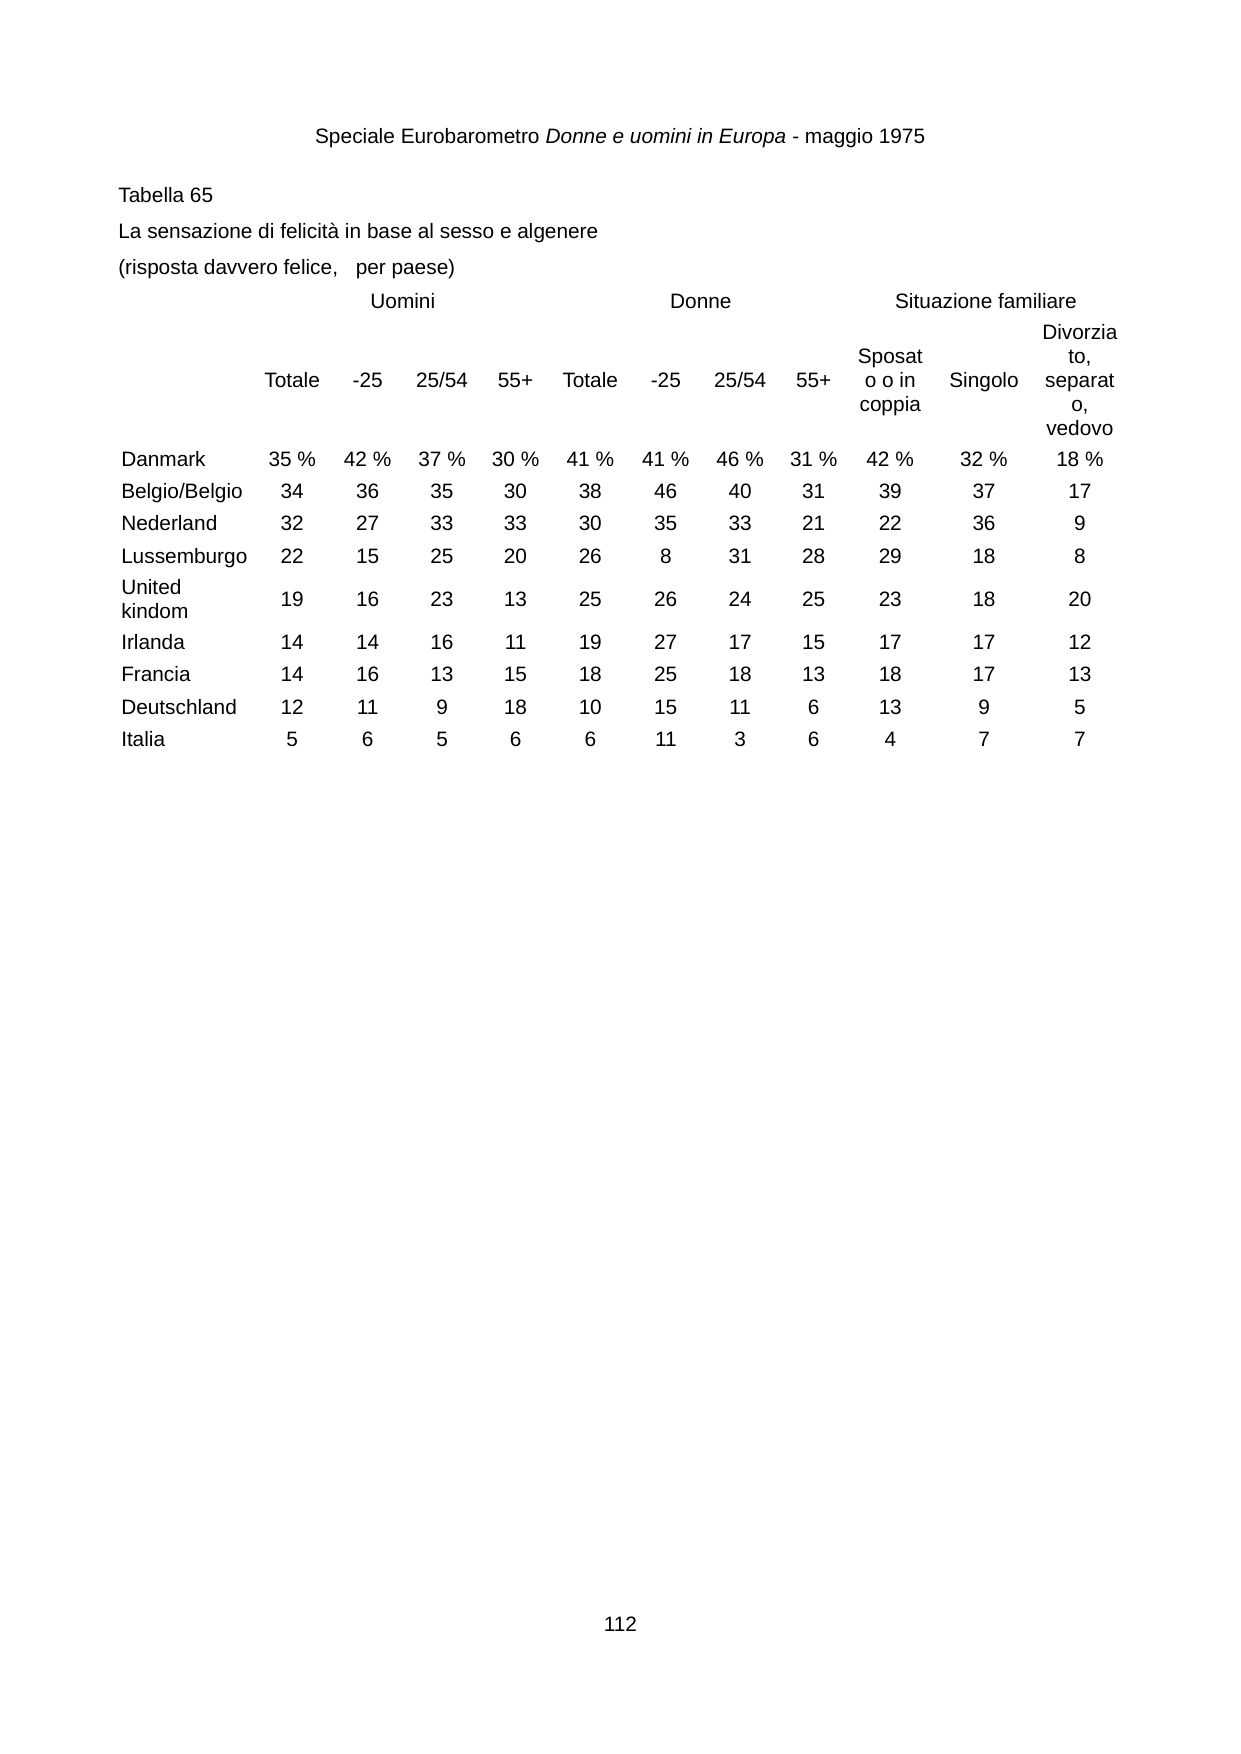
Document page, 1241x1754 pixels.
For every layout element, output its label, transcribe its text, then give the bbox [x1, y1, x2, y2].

table_cell 23 [404, 572, 479, 626]
table_cell 18 [552, 658, 628, 690]
table_cell 19 [254, 572, 330, 626]
text Tabella 65 [118, 183, 1122, 207]
table_cell 9 [404, 690, 479, 723]
table_cell 6 [330, 723, 404, 755]
table_cell 18 [850, 658, 930, 690]
table_cell 33 [703, 507, 777, 539]
table_cell 18 [703, 658, 777, 690]
table_cell 16 [330, 572, 404, 626]
table_cell 9 [930, 690, 1037, 723]
table_cell 40 [703, 475, 777, 507]
table_cell 13 [479, 572, 552, 626]
table_cell Deutschland [118, 690, 253, 723]
table_cell 13 [404, 658, 479, 690]
table_cell Sposato o in coppia [850, 317, 930, 442]
table_cell 29 [850, 540, 930, 572]
table_cell 26 [629, 572, 702, 626]
table_cell 16 [330, 658, 404, 690]
table_cell 25 [777, 572, 850, 626]
table_header [118, 284, 253, 317]
table_cell 37 % [404, 442, 479, 475]
table_cell Totale [254, 317, 330, 442]
table_cell Singolo [930, 317, 1037, 442]
table_cell 27 [330, 507, 404, 539]
table_cell 11 [479, 626, 552, 658]
table_cell Nederland [118, 507, 253, 539]
table_cell 4 [850, 723, 930, 755]
table_cell 35 [404, 475, 479, 507]
table_cell 30 [479, 475, 552, 507]
table_cell [118, 317, 253, 442]
table_cell 14 [254, 626, 330, 658]
table_cell 6 [479, 723, 552, 755]
table_cell 7 [1037, 723, 1122, 755]
table_cell 17 [703, 626, 777, 658]
table_cell 23 [850, 572, 930, 626]
table_cell 15 [479, 658, 552, 690]
table_cell 11 [330, 690, 404, 723]
table_cell 30 [552, 507, 628, 539]
table_cell 11 [629, 723, 702, 755]
table_cell 22 [254, 540, 330, 572]
table_cell 16 [404, 626, 479, 658]
table_cell 8 [629, 540, 702, 572]
text La sensazione di felicità in base al sesso e algenere [118, 219, 1122, 243]
table_cell 27 [629, 626, 702, 658]
table_cell 28 [777, 540, 850, 572]
table_cell -25 [629, 317, 702, 442]
table_cell 13 [777, 658, 850, 690]
table_cell 31 [703, 540, 777, 572]
table_cell 36 [330, 475, 404, 507]
table_cell 38 [552, 475, 628, 507]
table_cell United kindom [118, 572, 253, 626]
table_cell 3 [703, 723, 777, 755]
table_cell 42 % [330, 442, 404, 475]
table_cell 5 [404, 723, 479, 755]
table_cell 55+ [479, 317, 552, 442]
table_cell 35 % [254, 442, 330, 475]
table_cell Divorziato, separato, vedovo [1037, 317, 1122, 442]
table_cell 19 [552, 626, 628, 658]
table_cell 11 [703, 690, 777, 723]
table_cell 32 [254, 507, 330, 539]
table_header Uomini [254, 284, 552, 317]
table_cell 9 [1037, 507, 1122, 539]
table_cell 32 % [930, 442, 1037, 475]
table_cell 34 [254, 475, 330, 507]
table_cell 22 [850, 507, 930, 539]
table_cell 6 [552, 723, 628, 755]
table_cell 20 [1037, 572, 1122, 626]
table_cell Francia [118, 658, 253, 690]
table_cell 18 [479, 690, 552, 723]
table_cell 6 [777, 723, 850, 755]
table_cell 25 [404, 540, 479, 572]
table_cell 17 [1037, 475, 1122, 507]
table_cell 18 [930, 540, 1037, 572]
table_cell 14 [254, 658, 330, 690]
table_cell 33 [404, 507, 479, 539]
table_cell Danmark [118, 442, 253, 475]
table_cell 55+ [777, 317, 850, 442]
table_cell 18 % [1037, 442, 1122, 475]
table_cell Totale [552, 317, 628, 442]
table_cell 8 [1037, 540, 1122, 572]
table_cell Belgio/Belgio [118, 475, 253, 507]
table_cell -25 [330, 317, 404, 442]
table_cell 14 [330, 626, 404, 658]
table_cell 25/54 [703, 317, 777, 442]
table_cell Irlanda [118, 626, 253, 658]
table_cell 31 [777, 475, 850, 507]
table_cell 18 [930, 572, 1037, 626]
table_cell 25 [629, 658, 702, 690]
table_cell 5 [254, 723, 330, 755]
table_cell 31 % [777, 442, 850, 475]
table_cell 12 [1037, 626, 1122, 658]
table_cell 20 [479, 540, 552, 572]
table_cell 12 [254, 690, 330, 723]
table_cell Lussemburgo [118, 540, 253, 572]
table_header Donne [552, 284, 850, 317]
table_cell 15 [777, 626, 850, 658]
table_cell 17 [850, 626, 930, 658]
table_cell 25 [552, 572, 628, 626]
table_cell 15 [629, 690, 702, 723]
table_cell 5 [1037, 690, 1122, 723]
table_cell 46 [629, 475, 702, 507]
table_cell 33 [479, 507, 552, 539]
table_header Situazione familiare [850, 284, 1122, 317]
table_cell 25/54 [404, 317, 479, 442]
table_cell 37 [930, 475, 1037, 507]
table_cell 6 [777, 690, 850, 723]
table_cell 39 [850, 475, 930, 507]
table_cell 17 [930, 626, 1037, 658]
table_cell 13 [850, 690, 930, 723]
table_cell 21 [777, 507, 850, 539]
table_cell 41 % [552, 442, 628, 475]
table_cell 26 [552, 540, 628, 572]
table_cell 15 [330, 540, 404, 572]
table_cell 30 % [479, 442, 552, 475]
text (risposta davvero felice, per paese) [118, 254, 1122, 278]
table_cell 35 [629, 507, 702, 539]
table_cell 17 [930, 658, 1037, 690]
table_cell 7 [930, 723, 1037, 755]
table_cell Italia [118, 723, 253, 755]
table_cell 46 % [703, 442, 777, 475]
table_cell 10 [552, 690, 628, 723]
table_cell 41 % [629, 442, 702, 475]
table_cell 24 [703, 572, 777, 626]
table_cell 36 [930, 507, 1037, 539]
table_cell 42 % [850, 442, 930, 475]
table_cell 13 [1037, 658, 1122, 690]
